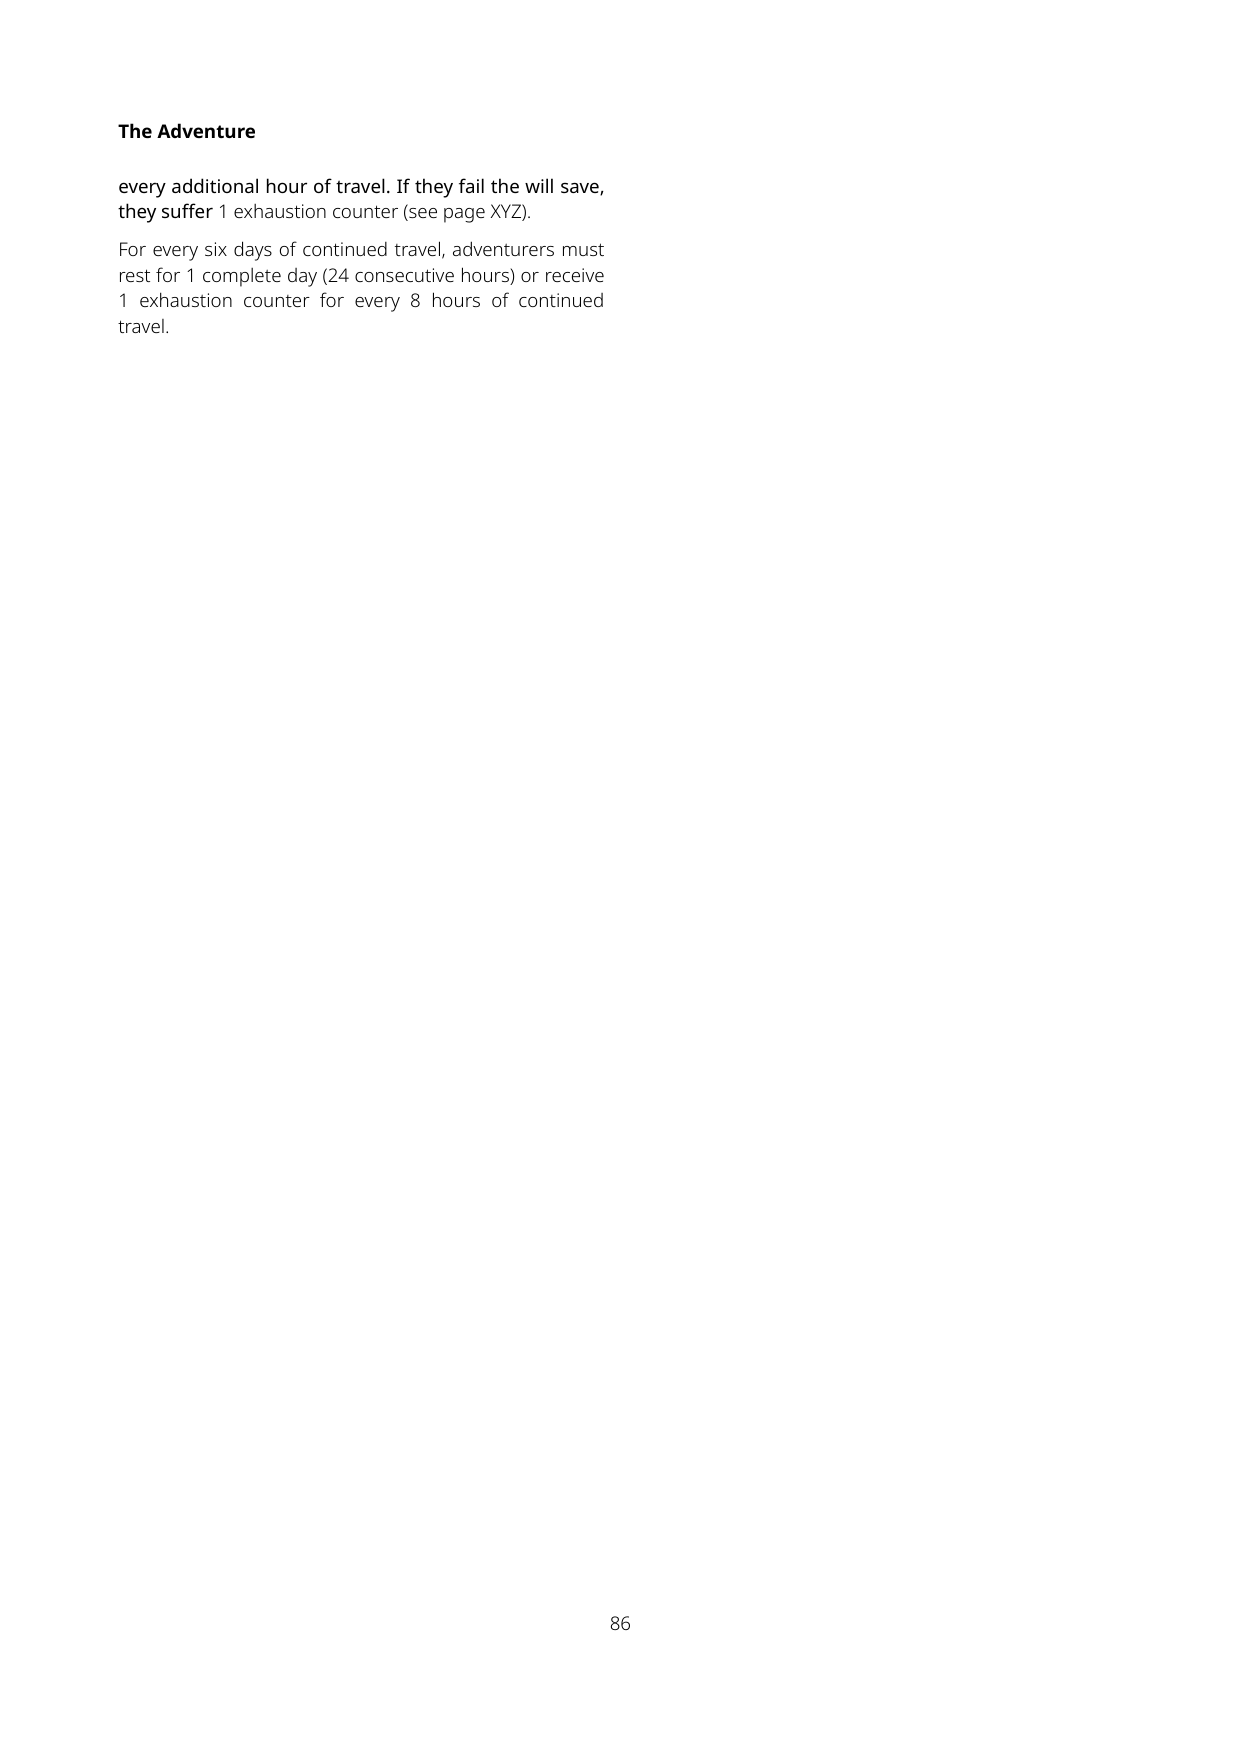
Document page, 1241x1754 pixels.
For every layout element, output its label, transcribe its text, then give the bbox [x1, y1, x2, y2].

text every additional hour of travel. If they fail the will save, they suffer 1 exhaustion counter (see page XYZ). [118, 173, 605, 224]
text For every six days of continued travel, adventurers must rest for 1 complete day (24 consecutive hours) or receive 1 exhaustion counter for every 8 hours of continued travel. [118, 237, 605, 339]
